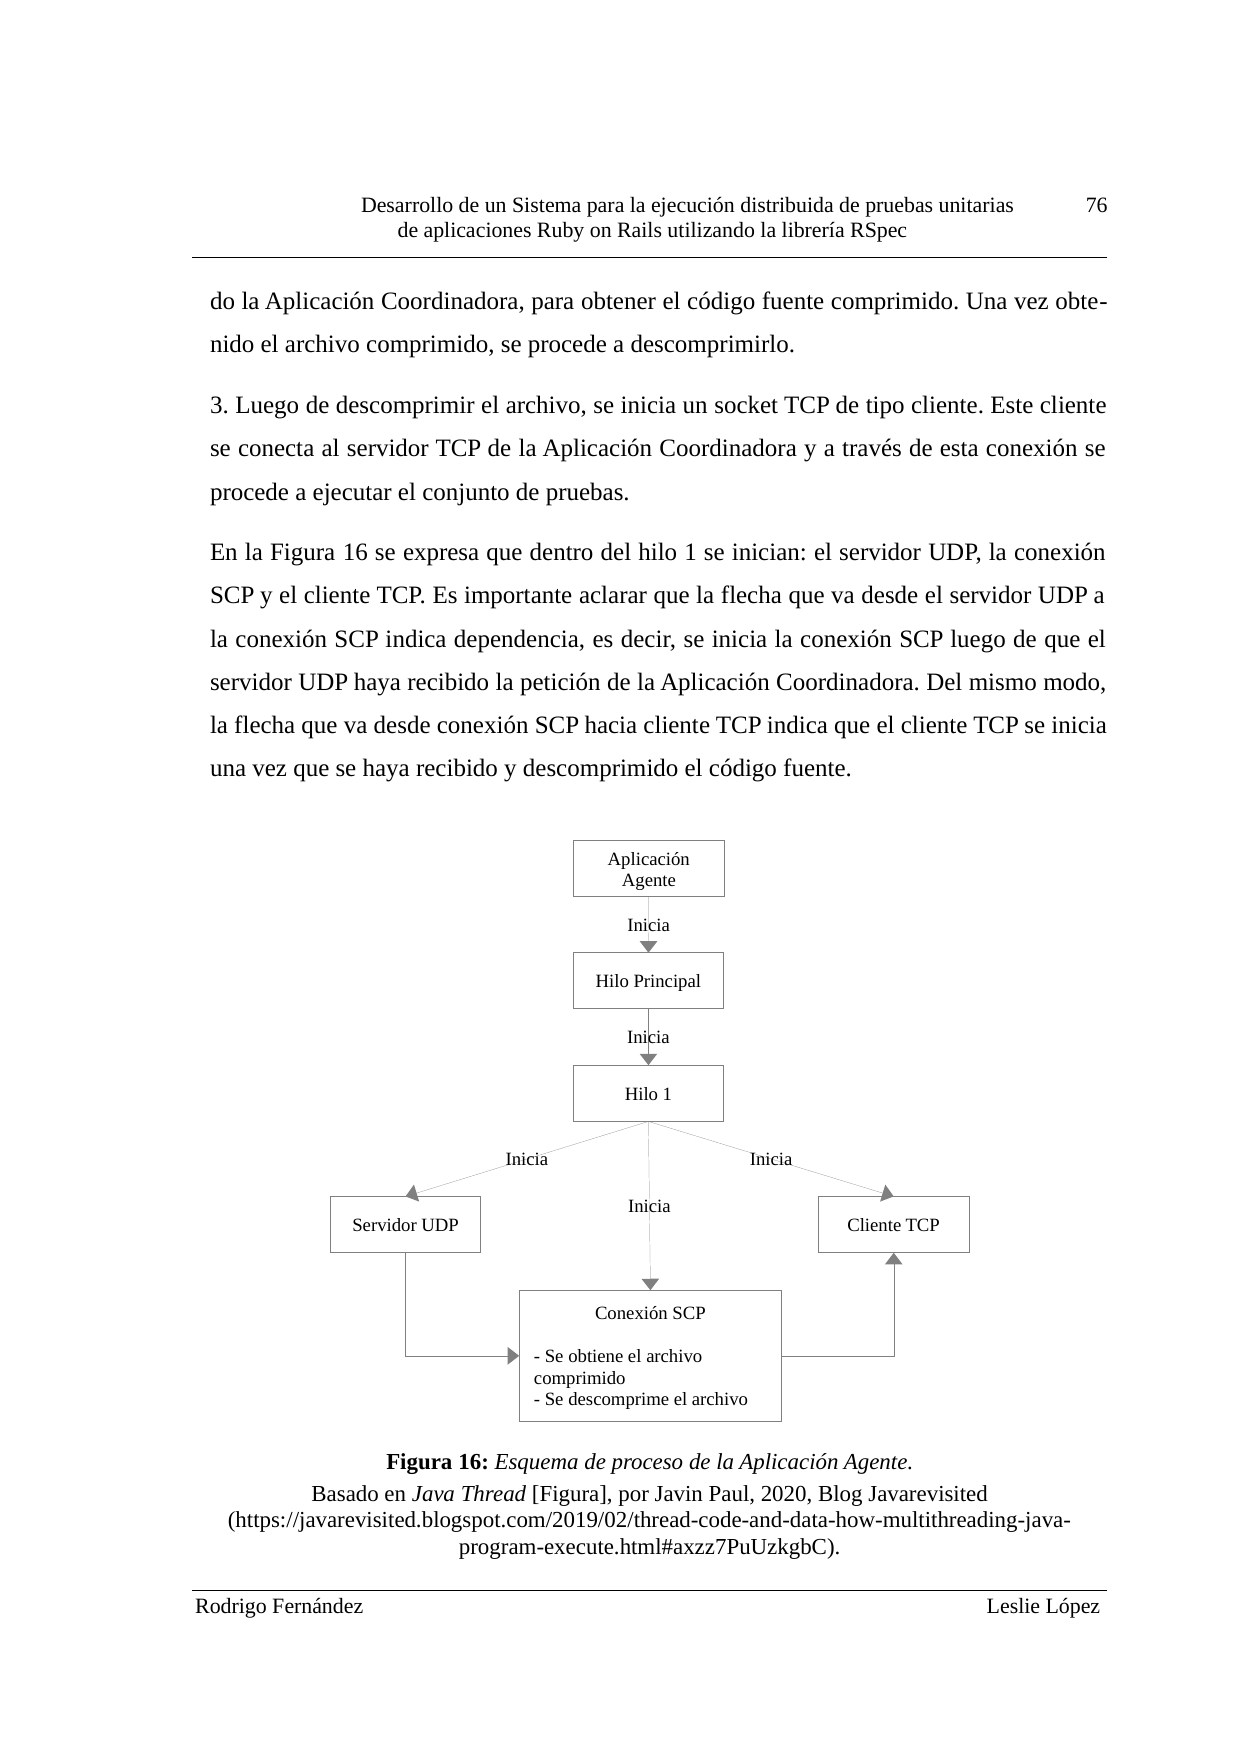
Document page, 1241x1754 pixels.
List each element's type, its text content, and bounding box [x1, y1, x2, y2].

list Luego de descomprimir el archivo, se inicia un socket TCP de tipo cliente. Este cliente se conecta al servidor TCP de la Aplicación Coordinadora y a través de esta conexión se procede a ejecutar el conjunto de pruebas. [210, 390, 1107, 505]
list do la Aplicación Coordinadora, para obtener el código fuente comprimido. Una vez obte­nido el archivo comprimido, se procede a descomprimirlo. [210, 286, 1107, 358]
text Figura 16: Esquema de proceso de la Aplicación Agente. [219, 1448, 1080, 1474]
text Basado en Java Thread [Figura], por Javin Paul, 2020, Blog Javarevisited (https://javarevisited.blogspot.com/2019/02/thread-code-and-data-how-multithreading-java-program-execute.html#axzz7PuUzkgbC). [219, 1480, 1080, 1559]
list En la Figura 16 se expresa que dentro del hilo 1 se inician: el servidor UDP, la conexión SCP y el cliente TCP. Es importante aclarar que la flecha que va desde el servidor UDP a la conexión SCP indica dependencia, es decir, se inicia la conexión SCP luego de que el servidor UDP haya recibido la petición de la Aplicación Coordinadora. Del mismo modo, la flecha que va desde conexión SCP hacia cliente TCP indica que el cliente TCP se inicia una vez que se haya recibido y descomprimido el código fuente. [210, 537, 1107, 782]
